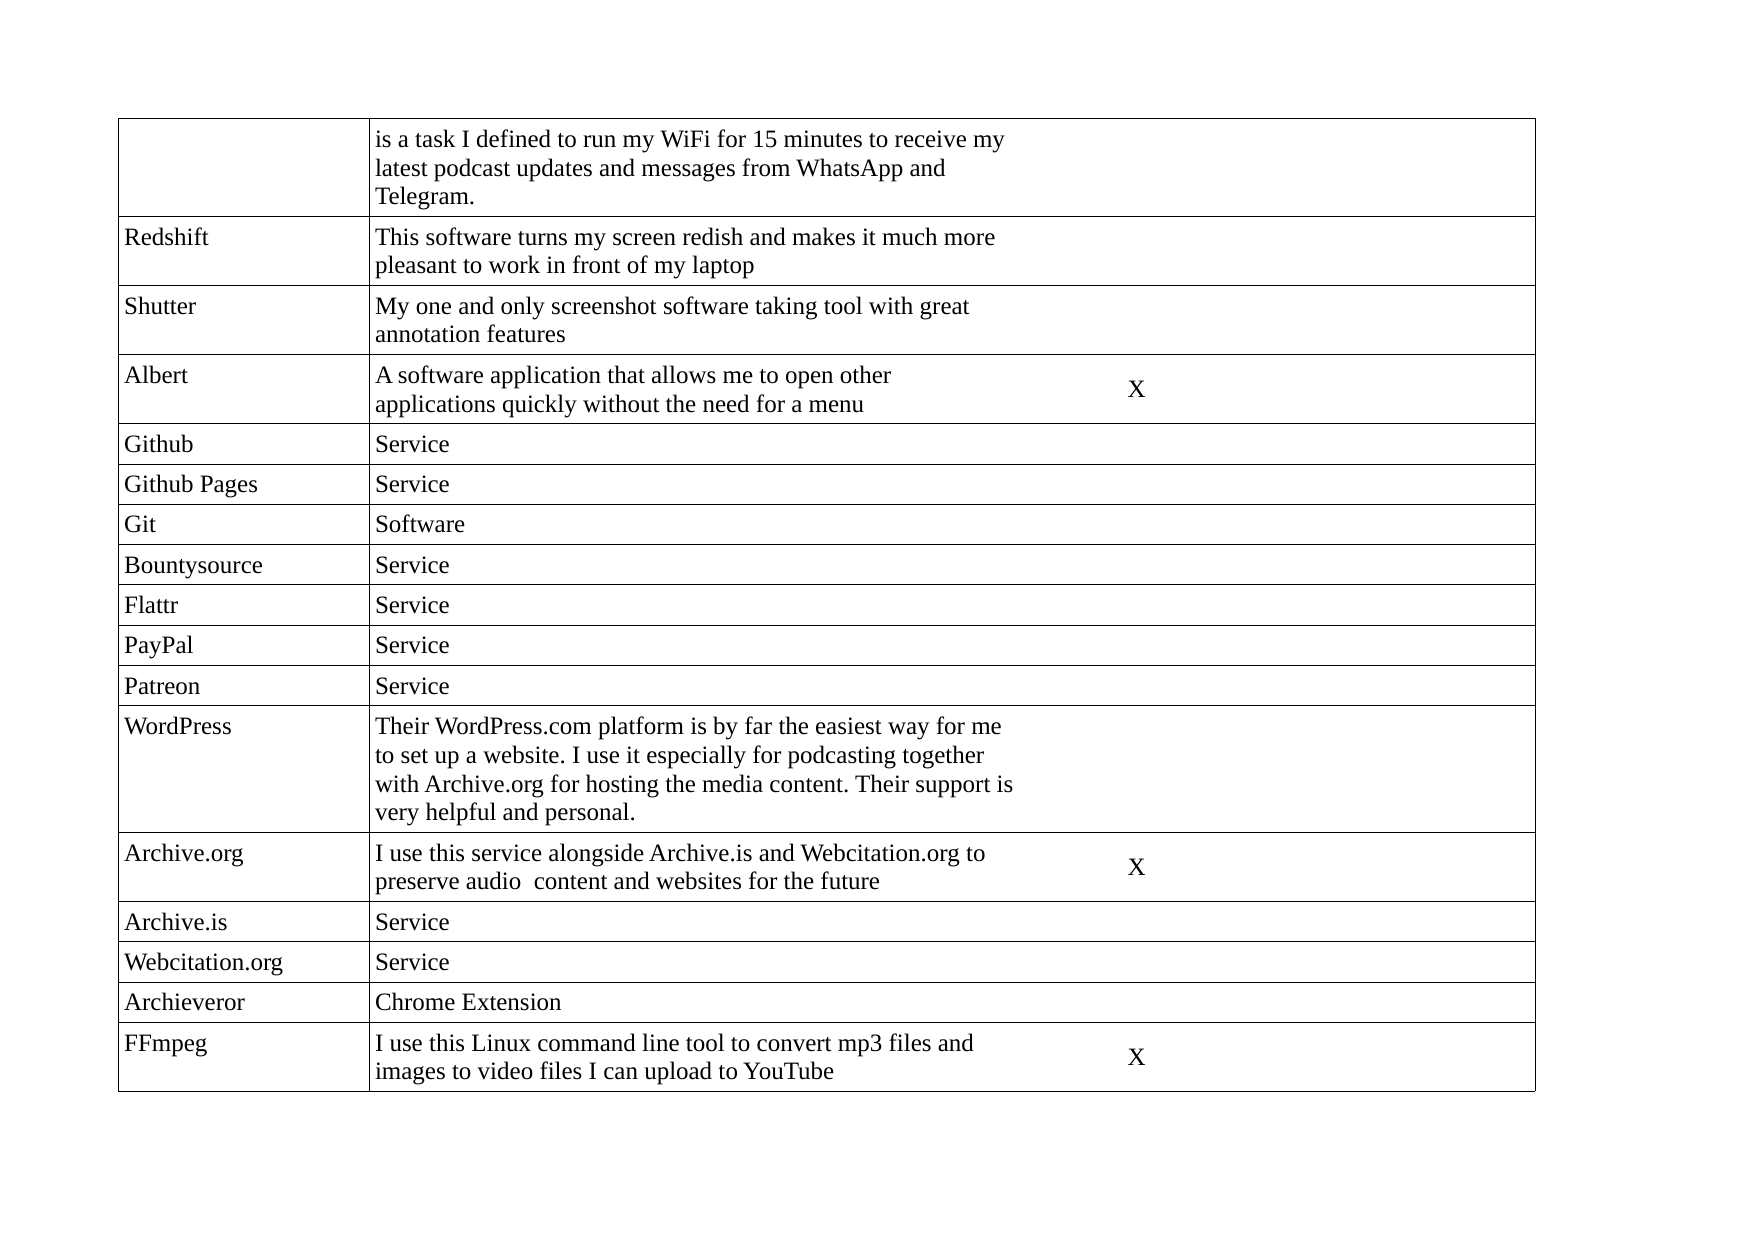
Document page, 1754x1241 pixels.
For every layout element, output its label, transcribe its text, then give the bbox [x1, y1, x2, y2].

table_cell Chrome Extension [370, 983, 1019, 1022]
table_cell Redshift [119, 217, 369, 285]
table_cell I use this Linux command line tool to convert mp3 files and images to video files I can upload to YouTube [370, 1023, 1019, 1091]
table_cell [1019, 545, 1253, 584]
table_cell [1019, 505, 1253, 544]
table_cell [1254, 424, 1535, 463]
table_cell WordPress [119, 706, 369, 832]
table_cell Webcitation.org [119, 942, 369, 982]
table_cell [1254, 1023, 1535, 1091]
table_cell [1019, 902, 1253, 941]
table_cell [1254, 545, 1535, 584]
table_cell [1254, 666, 1535, 705]
table_cell [1254, 902, 1535, 941]
table_cell Archieveror [119, 983, 369, 1022]
table_cell [1254, 585, 1535, 625]
table_cell [1019, 706, 1253, 832]
table_cell [1019, 217, 1253, 285]
table_cell Software [370, 505, 1019, 544]
table_cell [1254, 465, 1535, 504]
table_cell Service [370, 666, 1019, 705]
table_cell Archive.is [119, 902, 369, 941]
table_cell [1254, 833, 1535, 901]
table_cell Patreon [119, 666, 369, 705]
table_cell This software turns my screen redish and makes it much more pleasant to work in front of my laptop [370, 217, 1019, 285]
table_cell [1254, 355, 1535, 423]
table_cell Shutter [119, 286, 369, 354]
table_cell I use this service alongside Archive.is and Webcitation.org to preserve audio content and websites for the future [370, 833, 1019, 901]
table_cell [1254, 286, 1535, 354]
table_cell Bountysource [119, 545, 369, 584]
table_cell Flattr [119, 585, 369, 625]
table_cell Albert [119, 355, 369, 423]
table_cell [1019, 119, 1253, 216]
table_cell [1019, 424, 1253, 463]
table_cell [1019, 585, 1253, 625]
table_cell Their WordPress.com platform is by far the easiest way for me to set up a website. I use it especially for podcasting together with Archive.org for hosting the media content. Their support is very helpful and personal. [370, 706, 1019, 832]
table_cell X [1019, 355, 1253, 423]
table_cell Service [370, 585, 1019, 625]
table_cell Git [119, 505, 369, 544]
table_cell [1019, 666, 1253, 705]
table_cell Service [370, 942, 1019, 982]
table_cell Github [119, 424, 369, 463]
table_cell Archive.org [119, 833, 369, 901]
table_cell My one and only screenshot software taking tool with great annotation features [370, 286, 1019, 354]
table_cell [1254, 983, 1535, 1022]
table_cell [1254, 626, 1535, 665]
table_cell FFmpeg [119, 1023, 369, 1091]
table_cell Service [370, 902, 1019, 941]
table_cell Service [370, 545, 1019, 584]
table_cell is a task I defined to run my WiFi for 15 minutes to receive my latest podcast updates and messages from WhatsApp and Telegram. [370, 119, 1019, 216]
table_cell [1254, 505, 1535, 544]
table_cell [1019, 626, 1253, 665]
table_cell PayPal [119, 626, 369, 665]
table_cell [1254, 217, 1535, 285]
table_cell [1254, 119, 1535, 216]
table_cell [1019, 465, 1253, 504]
table_cell X [1019, 1023, 1253, 1091]
table_cell A software application that allows me to open other applications quickly without the need for a menu [370, 355, 1019, 423]
table_cell [1254, 706, 1535, 832]
table_cell Github Pages [119, 465, 369, 504]
table_cell [1019, 942, 1253, 982]
table_cell [1019, 286, 1253, 354]
table_cell Service [370, 465, 1019, 504]
table_cell Service [370, 626, 1019, 665]
table_cell X [1019, 833, 1253, 901]
table_cell Service [370, 424, 1019, 463]
table_cell [1019, 983, 1253, 1022]
table_cell [1254, 942, 1535, 982]
table_cell [119, 119, 369, 216]
